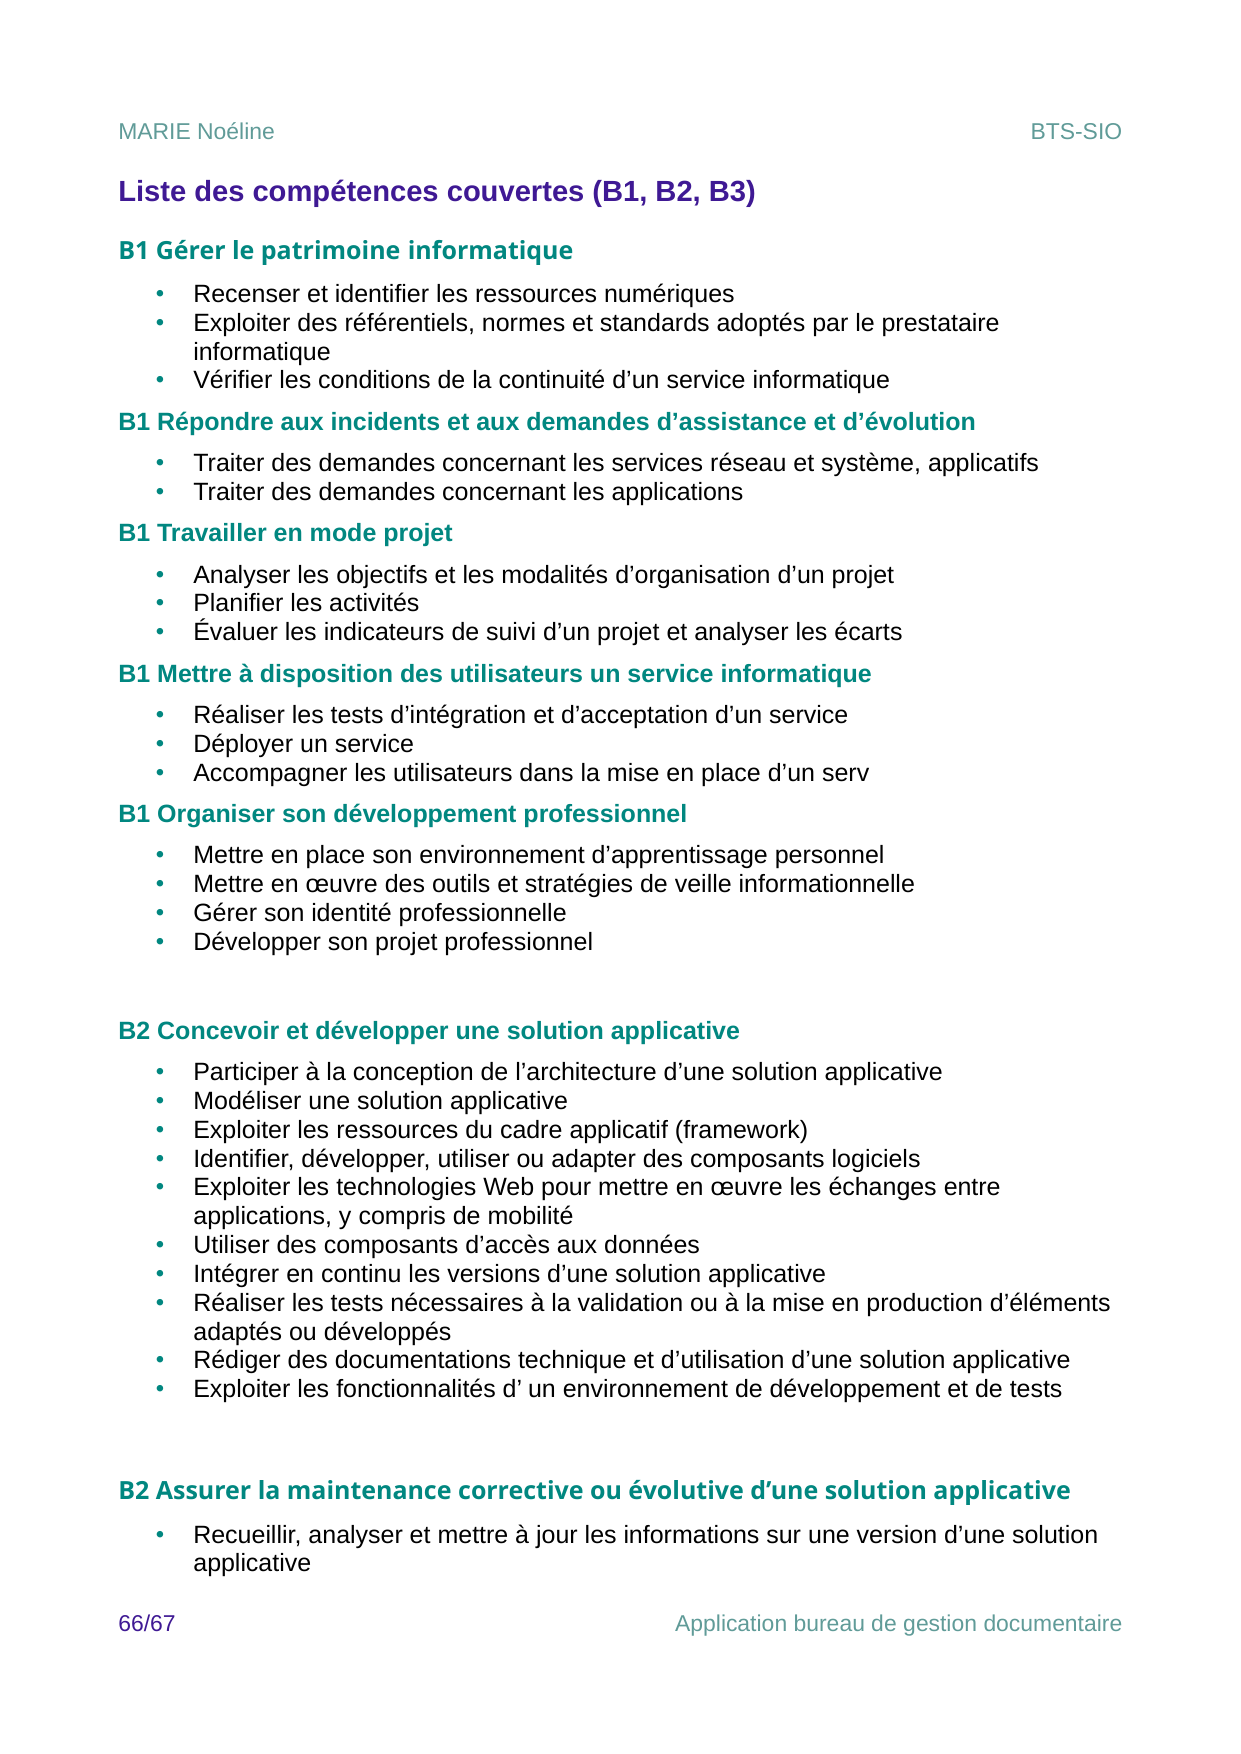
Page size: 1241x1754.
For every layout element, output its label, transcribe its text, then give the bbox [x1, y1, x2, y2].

list Accompagner les utilisateurs dans la mise en place d’un serv [156, 758, 1122, 786]
list Traiter des demandes concernant les applications [156, 477, 1122, 506]
subtitle B2 Concevoir et développer une solution applicative [118, 1016, 1122, 1044]
list Mettre en place son environnement d’apprentissage personnel [156, 840, 1122, 869]
subtitle B1 Travailler en mode projet [118, 518, 1122, 547]
list Modéliser une solution applicative [156, 1086, 1122, 1115]
list Planifier les activités [156, 588, 1122, 617]
list Exploiter des référentiels, normes et standards adoptés par le prestataire informatique [156, 308, 1122, 366]
list Recueillir, analyser et mettre à jour les informations sur une version d’une solution applicative [156, 1519, 1122, 1577]
list Recenser et identifier les ressources numériques [156, 279, 1122, 308]
list Participer à la conception de l’architecture d’une solution applicative [156, 1057, 1122, 1086]
list Réaliser les tests d’intégration et d’acceptation d’un service [156, 700, 1122, 729]
list Vérifier les conditions de la continuité d’un service informatique [156, 366, 1122, 394]
subtitle B1 Répondre aux incidents et aux demandes d’assistance et d’évolution [118, 407, 1122, 436]
list Développer son projet professionnel [156, 927, 1122, 956]
list Identifier, développer, utiliser ou adapter des composants logiciels [156, 1143, 1122, 1172]
list Évaluer les indicateurs de suivi d’un projet et analyser les écarts [156, 617, 1122, 646]
list Analyser les objectifs et les modalités d’organisation d’un projet [156, 559, 1122, 588]
subtitle Liste des compétences couvertes (B1, B2, B3) [118, 174, 1122, 207]
subtitle B1 Gérer le patrimoine informatique [118, 232, 1122, 267]
subtitle B1 Organiser son développement professionnel [118, 799, 1122, 828]
list Gérer son identité professionnelle [156, 898, 1122, 927]
list Intégrer en continu les versions d’une solution applicative [156, 1259, 1122, 1288]
list Mettre en œuvre des outils et stratégies de veille informationnelle [156, 869, 1122, 898]
subtitle B2 Assurer la maintenance corrective ou évolutive d’une solution applicative [118, 1473, 1122, 1507]
list Exploiter les ressources du cadre applicatif (framework) [156, 1115, 1122, 1143]
list Utiliser des composants d’accès aux données [156, 1230, 1122, 1259]
list Traiter des demandes concernant les services réseau et système, applicatifs [156, 448, 1122, 477]
list Rédiger des documentations technique et d’utilisation d’une solution applicative [156, 1345, 1122, 1374]
subtitle B1 Mettre à disposition des utilisateurs un service informatique [118, 659, 1122, 687]
list Réaliser les tests nécessaires à la validation ou à la mise en production d’éléments adaptés ou développés [156, 1288, 1122, 1345]
list Exploiter les fonctionnalités d’ un environnement de développement et de tests [156, 1374, 1122, 1403]
list Exploiter les technologies Web pour mettre en œuvre les échanges entre applications, y compris de mobilité [156, 1172, 1122, 1230]
list Déployer un service [156, 729, 1122, 758]
